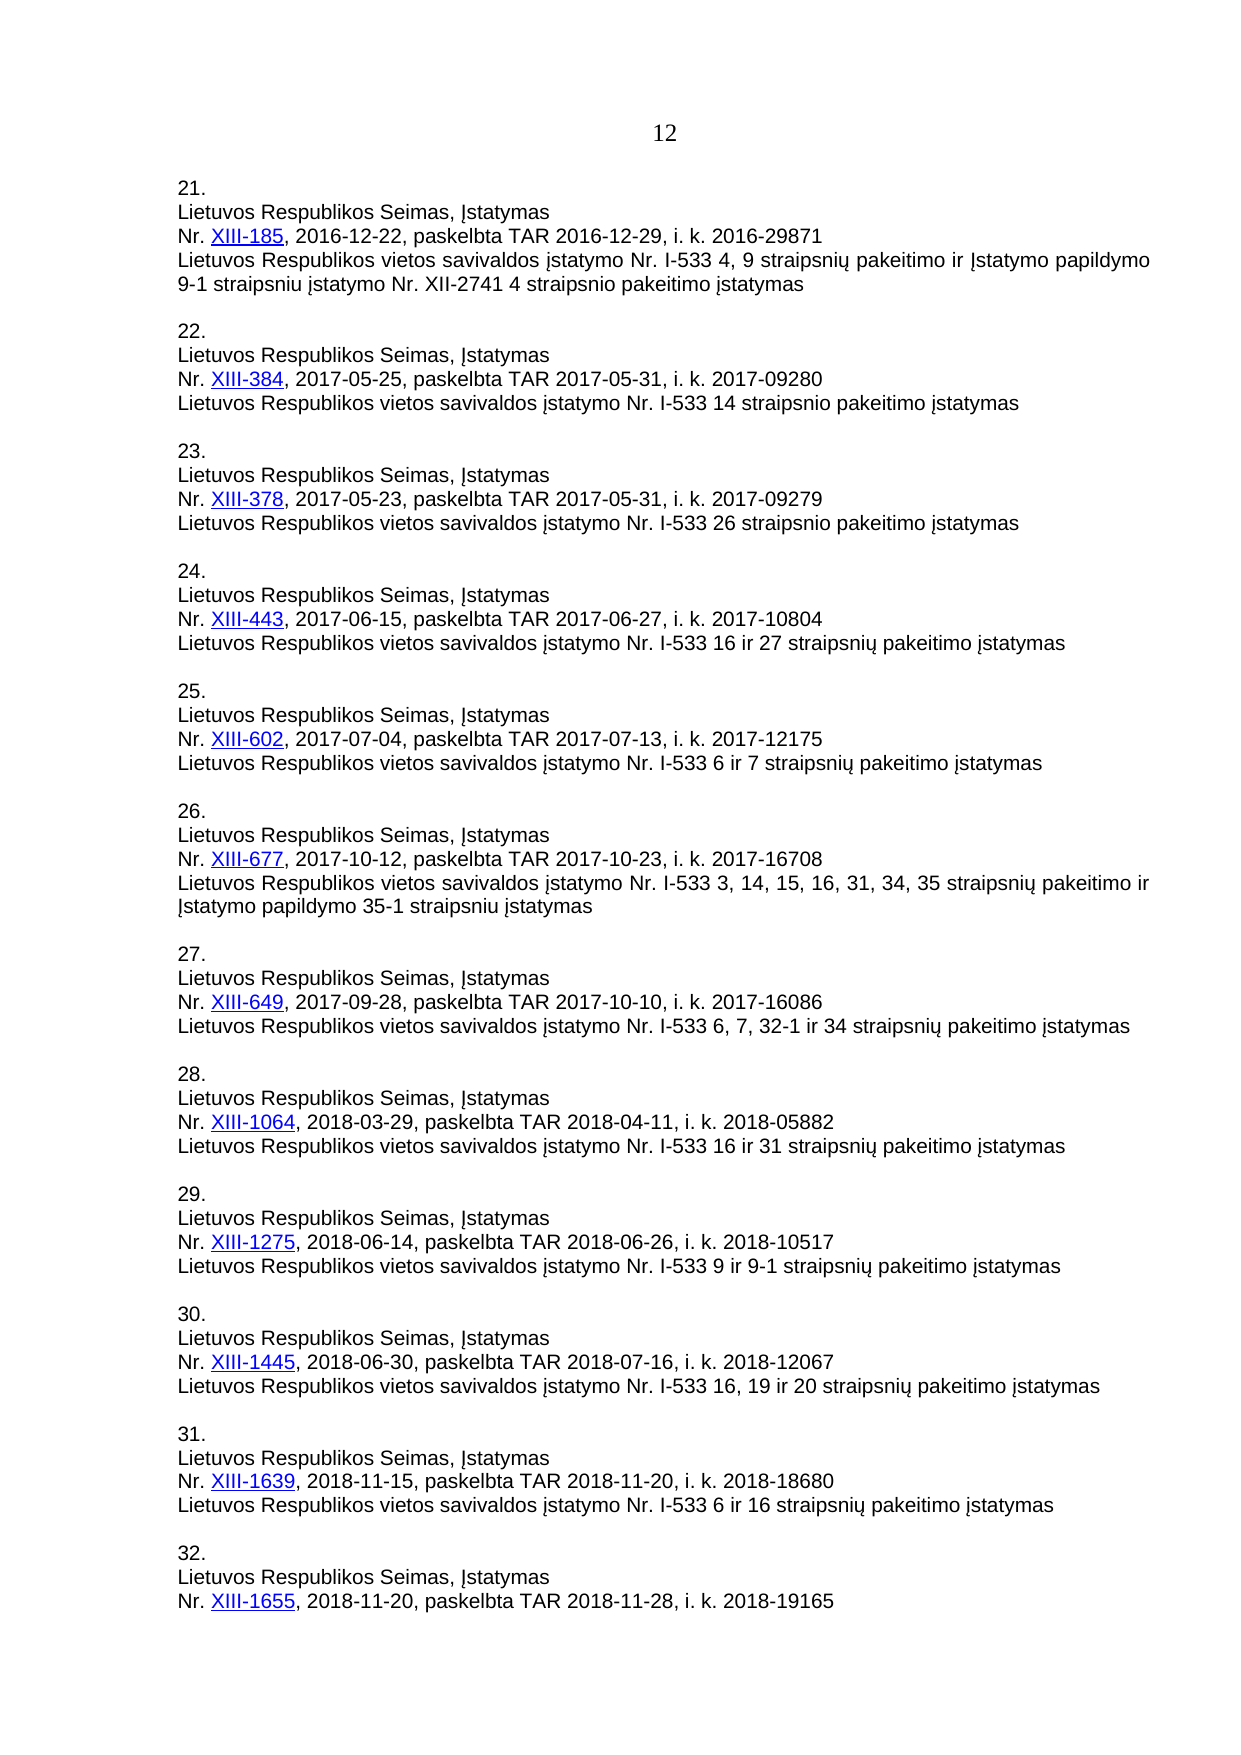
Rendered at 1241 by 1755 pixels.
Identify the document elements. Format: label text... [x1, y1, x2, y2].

text 24. [177, 559, 1152, 583]
text Lietuvos Respublikos Seimas, Įstatymas [177, 199, 1152, 223]
text Nr. XIII-378, 2017-05-23, paskelbta TAR 2017-05-31, i. k. 2017-09279 [177, 487, 1152, 511]
text Nr. XIII-602, 2017-07-04, paskelbta TAR 2017-07-13, i. k. 2017-12175 [177, 727, 1152, 751]
text Lietuvos Respublikos Seimas, Įstatymas [177, 1086, 1152, 1110]
text Lietuvos Respublikos Seimas, Įstatymas [177, 583, 1152, 607]
text Nr. XIII-185, 2016-12-22, paskelbta TAR 2016-12-29, i. k. 2016-29871 [177, 223, 1152, 247]
text Nr. XIII-1655, 2018-11-20, paskelbta TAR 2018-11-28, i. k. 2018-19165 [177, 1589, 1152, 1613]
text Lietuvos Respublikos vietos savivaldos įstatymo Nr. I-533 3, 14, 15, 16, 31, 34, 35 straipsnių pakeitimo ir Įstatymo papildymo 35-1 straipsniu įstatymas [177, 870, 1152, 918]
text Lietuvos Respublikos vietos savivaldos įstatymo Nr. I-533 16 ir 31 straipsnių pakeitimo įstatymas [177, 1134, 1152, 1158]
text 30. [177, 1302, 1152, 1326]
text 25. [177, 679, 1152, 703]
text Lietuvos Respublikos Seimas, Įstatymas [177, 822, 1152, 846]
text 29. [177, 1182, 1152, 1206]
text 26. [177, 798, 1152, 822]
text 22. [177, 319, 1152, 343]
text Lietuvos Respublikos vietos savivaldos įstatymo Nr. I-533 16, 19 ir 20 straipsnių pakeitimo įstatymas [177, 1373, 1152, 1397]
text Lietuvos Respublikos Seimas, Įstatymas [177, 1206, 1152, 1230]
text Nr. XIII-1275, 2018-06-14, paskelbta TAR 2018-06-26, i. k. 2018-10517 [177, 1230, 1152, 1254]
text 21. [177, 176, 1152, 199]
text Lietuvos Respublikos Seimas, Įstatymas [177, 1326, 1152, 1349]
text Nr. XIII-1445, 2018-06-30, paskelbta TAR 2018-07-16, i. k. 2018-12067 [177, 1349, 1152, 1373]
text Lietuvos Respublikos Seimas, Įstatymas [177, 703, 1152, 727]
text Lietuvos Respublikos Seimas, Įstatymas [177, 966, 1152, 990]
text 27. [177, 942, 1152, 966]
text Nr. XIII-384, 2017-05-25, paskelbta TAR 2017-05-31, i. k. 2017-09280 [177, 367, 1152, 391]
text 31. [177, 1421, 1152, 1445]
text Lietuvos Respublikos Seimas, Įstatymas [177, 1445, 1152, 1469]
text Lietuvos Respublikos vietos savivaldos įstatymo Nr. I-533 9 ir 9-1 straipsnių pakeitimo įstatymas [177, 1254, 1152, 1278]
text Nr. XIII-1064, 2018-03-29, paskelbta TAR 2018-04-11, i. k. 2018-05882 [177, 1110, 1152, 1134]
text Lietuvos Respublikos Seimas, Įstatymas [177, 1565, 1152, 1589]
text Lietuvos Respublikos vietos savivaldos įstatymo Nr. I-533 26 straipsnio pakeitimo įstatymas [177, 511, 1152, 535]
text Lietuvos Respublikos vietos savivaldos įstatymo Nr. I-533 16 ir 27 straipsnių pakeitimo įstatymas [177, 631, 1152, 655]
text Lietuvos Respublikos vietos savivaldos įstatymo Nr. I-533 6 ir 7 straipsnių pakeitimo įstatymas [177, 751, 1152, 774]
text Nr. XIII-1639, 2018-11-15, paskelbta TAR 2018-11-20, i. k. 2018-18680 [177, 1469, 1152, 1493]
text Lietuvos Respublikos Seimas, Įstatymas [177, 343, 1152, 367]
text Lietuvos Respublikos vietos savivaldos įstatymo Nr. I-533 6 ir 16 straipsnių pakeitimo įstatymas [177, 1493, 1152, 1517]
text Lietuvos Respublikos vietos savivaldos įstatymo Nr. I-533 6, 7, 32-1 ir 34 straipsnių pakeitimo įstatymas [177, 1014, 1152, 1038]
text Lietuvos Respublikos vietos savivaldos įstatymo Nr. I-533 4, 9 straipsnių pakeitimo ir Įstatymo papildymo 9-1 straipsniu įstatymo Nr. XII-2741 4 straipsnio pakeitimo įstatymas [177, 247, 1152, 295]
text 32. [177, 1541, 1152, 1565]
text Lietuvos Respublikos vietos savivaldos įstatymo Nr. I-533 14 straipsnio pakeitimo įstatymas [177, 391, 1152, 415]
text 23. [177, 439, 1152, 463]
text Nr. XIII-677, 2017-10-12, paskelbta TAR 2017-10-23, i. k. 2017-16708 [177, 846, 1152, 870]
text Nr. XIII-443, 2017-06-15, paskelbta TAR 2017-06-27, i. k. 2017-10804 [177, 607, 1152, 631]
text Nr. XIII-649, 2017-09-28, paskelbta TAR 2017-10-10, i. k. 2017-16086 [177, 990, 1152, 1014]
text Lietuvos Respublikos Seimas, Įstatymas [177, 463, 1152, 487]
text 28. [177, 1062, 1152, 1086]
